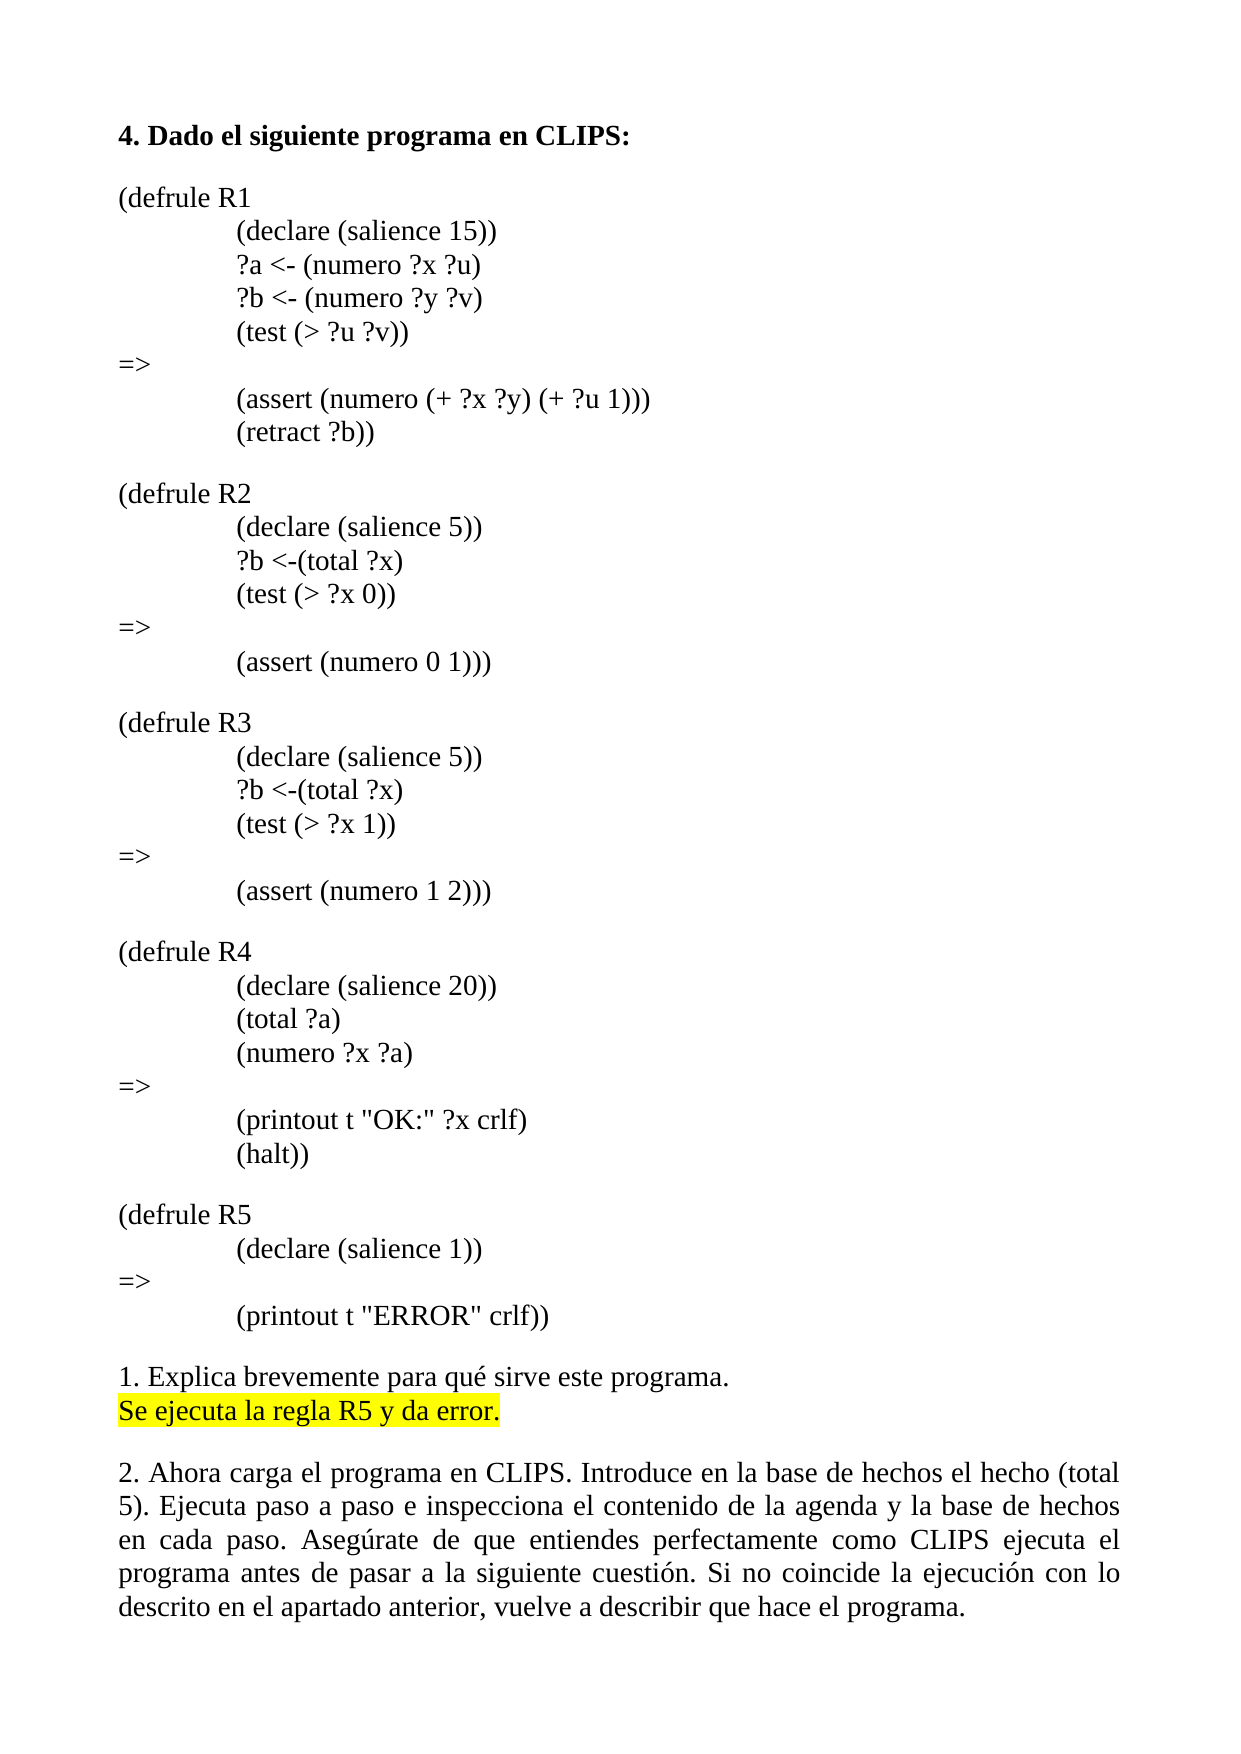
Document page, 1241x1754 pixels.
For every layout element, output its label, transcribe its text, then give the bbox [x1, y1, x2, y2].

text (halt)) [118, 1136, 1122, 1169]
text (declare (salience 20)) [118, 968, 1122, 1002]
text (printout t "ERROR" crlf)) [118, 1298, 1122, 1332]
text (assert (numero (+ ?x ?y) (+ ?u 1))) [118, 381, 1122, 414]
text => [118, 1069, 1122, 1102]
text (defrule R5 [118, 1197, 1122, 1231]
text ?b <- (numero ?y ?v) [118, 280, 1122, 314]
text => [118, 1264, 1122, 1298]
text => [118, 610, 1122, 644]
text (test (> ?x 0)) [118, 577, 1122, 610]
text (declare (salience 5)) [118, 739, 1122, 772]
text (test (> ?u ?v)) [118, 314, 1122, 347]
text (declare (salience 1)) [118, 1231, 1122, 1264]
text 4. Dado el siguiente programa en CLIPS: [118, 118, 1122, 152]
text ?a <- (numero ?x ?u) [118, 247, 1122, 280]
text (printout t "OK:" ?x crlf) [118, 1102, 1122, 1136]
text (test (> ?x 1)) [118, 806, 1122, 839]
text (defrule R4 [118, 934, 1122, 968]
text (assert (numero 0 1))) [118, 644, 1122, 677]
text ?b <-(total ?x) [118, 772, 1122, 806]
text (retract ?b)) [118, 414, 1122, 448]
text (defrule R1 [118, 180, 1122, 213]
text => [118, 347, 1122, 381]
text (declare (salience 5)) [118, 509, 1122, 543]
text (defrule R3 [118, 705, 1122, 739]
text (total ?a) [118, 1002, 1122, 1035]
text (declare (salience 15)) [118, 213, 1122, 247]
text (numero ?x ?a) [118, 1035, 1122, 1069]
text 2. Ahora carga el programa en CLIPS. Introduce en la base de hechos el hecho (total 5). Ejecuta paso a paso e inspecciona el contenido de la agenda y la base de hechos en cada paso. Asegúrate de que entiendes perfectamente como CLIPS ejecuta el programa antes de pasar a la siguiente cuestión. Si no coincide la ejecución con lo descrito en el apartado anterior, vuelve a describir que hace el programa. [118, 1455, 1122, 1622]
text Se ejecuta la regla R5 y da error. [118, 1393, 1122, 1427]
text (defrule R2 [118, 476, 1122, 509]
text => [118, 839, 1122, 873]
text (assert (numero 1 2))) [118, 873, 1122, 907]
text 1. Explica brevemente para qué sirve este programa. [118, 1359, 1122, 1393]
text ?b <-(total ?x) [118, 543, 1122, 577]
